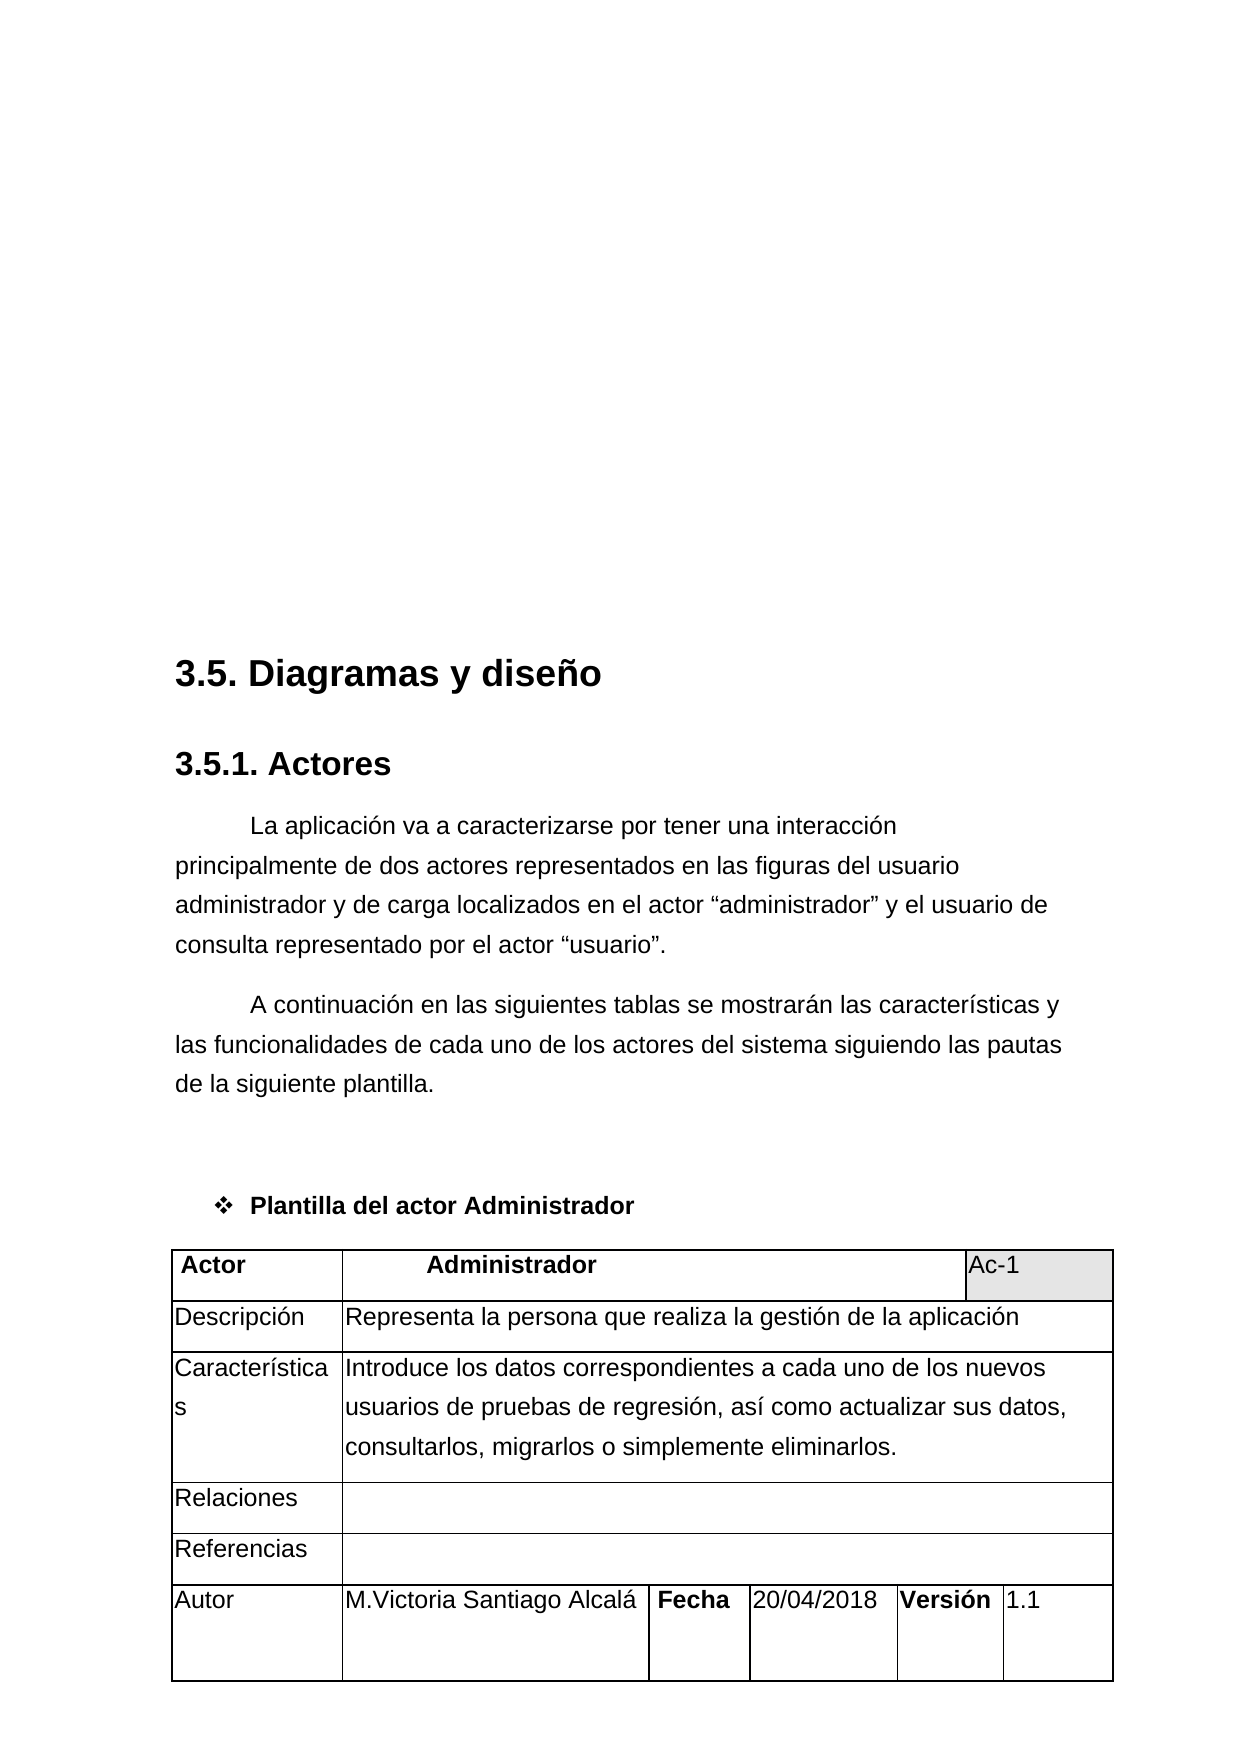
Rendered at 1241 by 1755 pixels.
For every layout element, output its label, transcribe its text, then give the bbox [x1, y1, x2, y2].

table_cell Representa la persona que realiza la gestión de la aplicación [343, 1302, 1112, 1351]
table_cell Autor [173, 1586, 342, 1680]
table_cell [343, 1483, 1112, 1533]
table_cell 1.1 [1004, 1586, 1112, 1680]
subtitle Plantilla del actor Administrador [212, 1191, 1065, 1220]
table_cell [343, 1534, 1112, 1584]
table_cell Relaciones [173, 1483, 342, 1533]
table_header Ac-1 [967, 1251, 1112, 1300]
subtitle 3.5.1. Actores [175, 744, 1065, 782]
table_cell M.Victoria Santiago Alcalá [343, 1586, 648, 1680]
text La aplicación va a caracterizarse por tener una interacción principalmente de dos actores representados en las figuras del usuario administrador y de carga localizados en el actor “administrador” y el usuario de consulta representado por el actor “usuario”. [175, 811, 1065, 959]
table_cell Introduce los datos correspondientes a cada uno de los nuevos usuarios de pruebas de regresión, así como actualizar sus datos, consultarlos, migrarlos o simplemente eliminarlos. [343, 1353, 1112, 1482]
text 3.5. Diagramas y diseño [175, 651, 1065, 694]
table_cell Referencias [173, 1534, 342, 1584]
table_header Actor [173, 1251, 342, 1300]
text A continuación en las siguientes tablas se mostrarán las características y las funcionalidades de cada uno de los actores del sistema siguiendo las pautas de la siguiente plantilla. [175, 990, 1065, 1098]
table_cell Fecha [650, 1586, 749, 1680]
table_cell 20/04/2018 [751, 1586, 897, 1680]
table_header Administrador [343, 1251, 965, 1300]
table_cell Descripción [173, 1302, 342, 1351]
table_cell Versión [898, 1586, 1003, 1680]
table_cell Características [173, 1353, 342, 1482]
